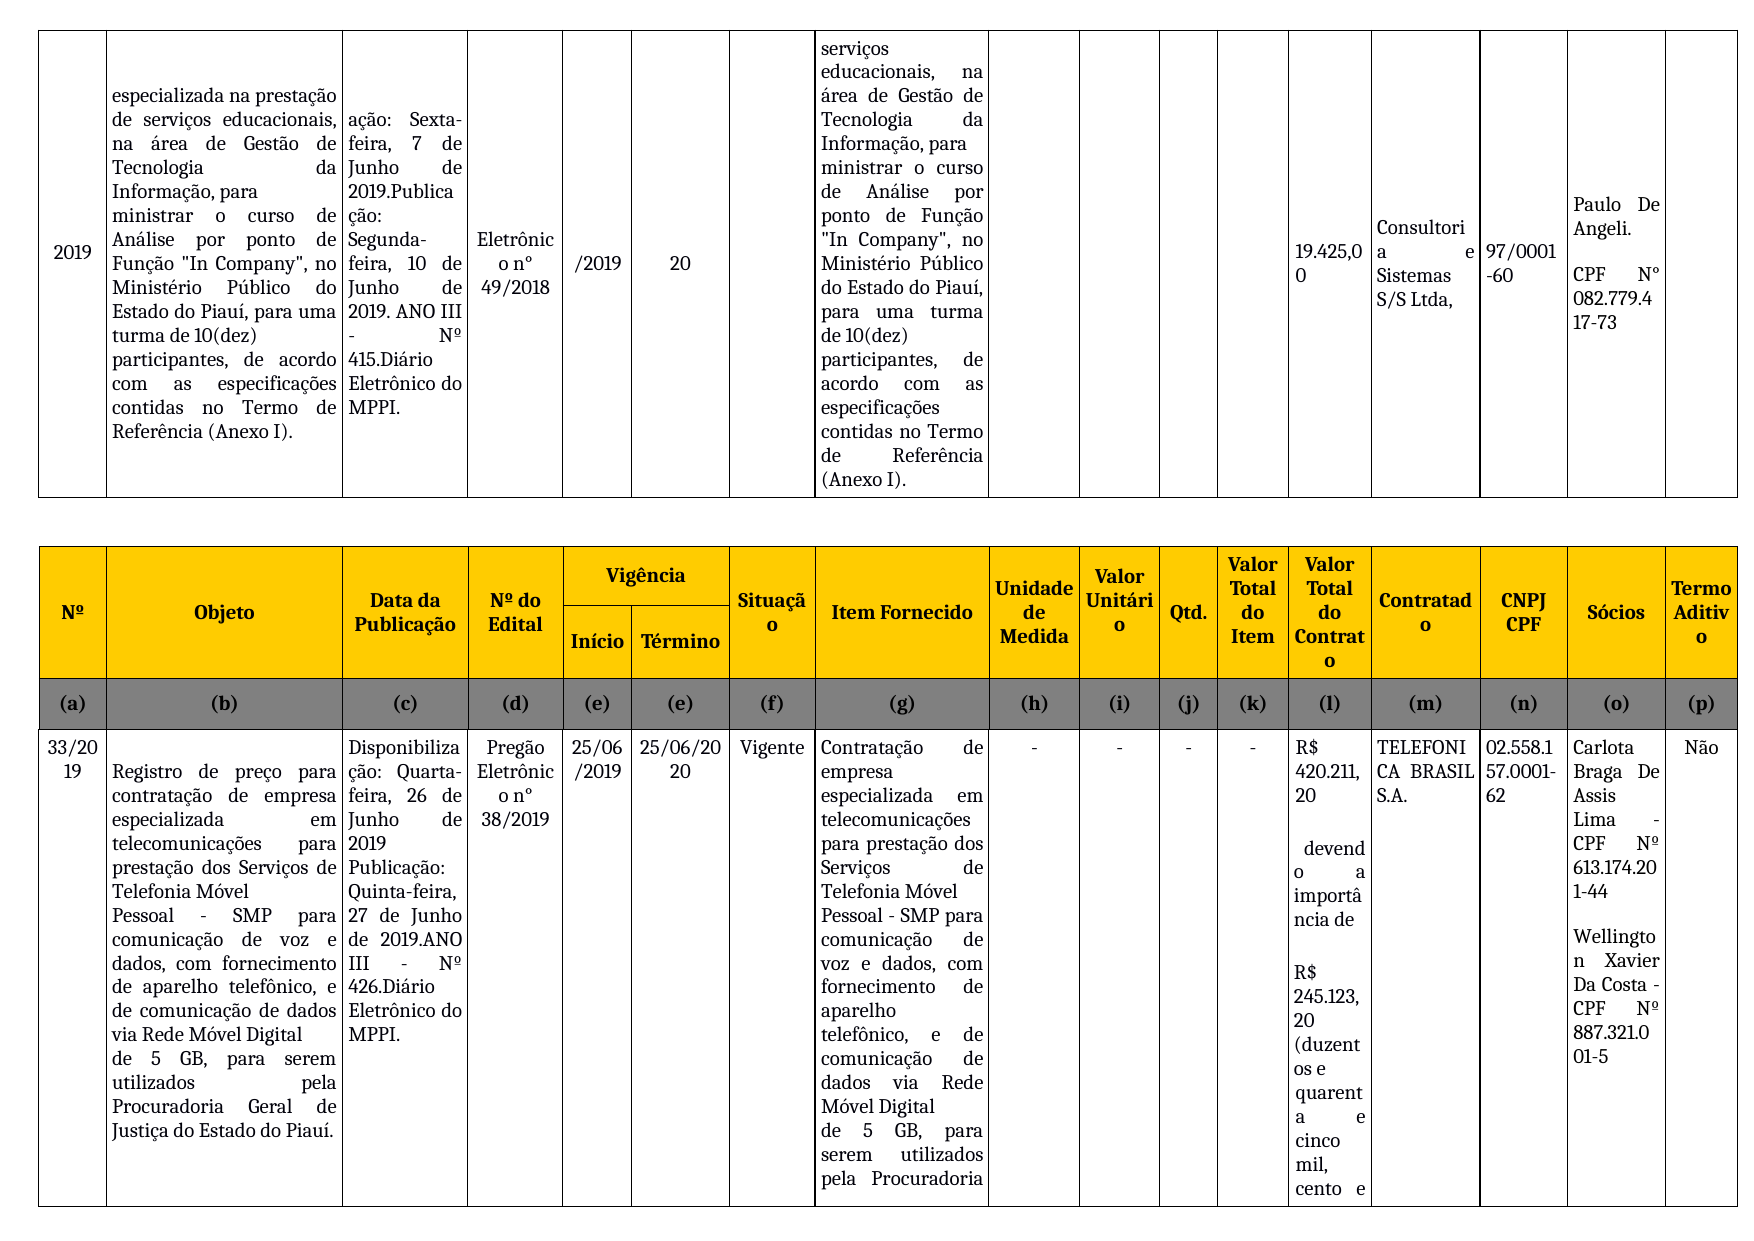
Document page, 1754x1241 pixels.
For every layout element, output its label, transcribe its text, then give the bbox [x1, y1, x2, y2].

table_cell - [1080, 730, 1159, 1206]
table_header Item Fornecido [816, 547, 989, 678]
table_cell - [1218, 730, 1288, 1206]
table_cell ação: Sexta-feira, 7 de Junho de 2019.Publicação: Segunda-feira, 10 de Junho de 2019. ANO III - Nº 415.Diário Eletrônico do MPPI. [343, 31, 467, 497]
table_cell (g) [816, 679, 989, 729]
table_cell [1666, 31, 1737, 497]
table_header Unidade de Medida [990, 547, 1079, 678]
table_header Situação [730, 547, 815, 678]
table_cell 25/06/2020 [632, 730, 729, 1206]
table_cell (c) [343, 679, 468, 729]
table_cell (b) [107, 679, 342, 729]
table_cell Paulo De Angeli. CPF N° 082.779.417-73 [1568, 31, 1665, 497]
table_cell 19.425,00 [1289, 31, 1371, 497]
table_cell (l) [1289, 679, 1371, 729]
table_cell - [1080, 31, 1159, 497]
table_header Vigência [564, 547, 729, 605]
table_cell Pregão Eletrônico n° 38/2019 [468, 730, 562, 1206]
table_header Valor Total do Item [1218, 547, 1288, 678]
table_cell Registro de preço para contratação de empresa especializada em telecomunicações para prestação dos Serviços de Telefonia Móvel Pessoal - SMP para comunicação de voz e dados, com fornecimento de aparelho telefônico, e de comunicação de dados via Rede Móvel Digital de 5 GB, para serem utilizados pela Procuradoria Geral de Justiça do Estado do Piauí. [107, 730, 342, 1206]
table_cell Carlota Braga De Assis Lima - CPF Nº 613.174.201-44 Wellington Xavier Da Costa - CPF Nº 887.321.001-5 [1568, 730, 1665, 1206]
table_header CNPJ CPF [1481, 547, 1567, 678]
table_cell 2019 [39, 31, 106, 497]
table_header Qtd. [1160, 547, 1217, 678]
table_cell - [989, 730, 1079, 1206]
table_cell serviços educacionais, na área de Gestão de Tecnologia da Informação, para ministrar o curso de Análise por ponto de Função "In Company", no Ministério Público do Estado do Piauí, para uma turma de 10(dez) participantes, de acordo com as especificações contidas no Termo de Referência (Anexo I). [816, 31, 988, 497]
table_cell Não [1666, 730, 1737, 1206]
table_cell Eletrônico n° 49/2018 [468, 31, 562, 497]
table_header Contratado [1372, 547, 1480, 678]
table_cell (e) [564, 679, 631, 729]
table_cell 02.558.157.0001-62 [1481, 730, 1567, 1206]
table_cell - [1160, 730, 1217, 1206]
table_cell (j) [1160, 679, 1217, 729]
table_header Data da Publicação [343, 547, 468, 678]
table_cell R$ 420.211,20 devendo a importância de R$ 245.123,20 (duzentos e quarenta e cinco mil, cento e [1289, 730, 1371, 1206]
table_cell (p) [1666, 679, 1737, 729]
table_cell - [989, 31, 1079, 497]
table_cell Vigente [730, 730, 814, 1206]
table_cell especializada na prestação de serviços educacionais, na área de Gestão de Tecnologia da Informação, para ministrar o curso de Análise por ponto de Função "In Company", no Ministério Público do Estado do Piauí, para uma turma de 10(dez) participantes, de acordo com as especificações contidas no Termo de Referência (Anexo I). [107, 31, 342, 497]
table_cell (k) [1218, 679, 1288, 729]
table_cell (o) [1568, 679, 1665, 729]
table_cell - [1218, 31, 1288, 497]
table_cell (e) [632, 679, 729, 729]
table_cell 97/0001-60 [1481, 31, 1567, 497]
table_header Sócios [1568, 547, 1665, 678]
table_header Valor Total do Contrato [1289, 547, 1371, 678]
table_cell Término [632, 606, 729, 678]
table_header Objeto [107, 547, 342, 678]
table_cell (f) [730, 679, 815, 729]
table_cell 20 [632, 31, 729, 497]
table_cell (h) [990, 679, 1079, 729]
table_cell (d) [469, 679, 563, 729]
table_header Nº [40, 547, 106, 678]
table_cell TELEFONICA BRASIL S.A. [1372, 730, 1479, 1206]
table_cell (n) [1481, 679, 1567, 729]
table_cell 33/2019 [39, 730, 106, 1206]
table_header Termo Aditivo [1666, 547, 1737, 678]
table_cell (a) [40, 679, 106, 729]
table_cell Início [564, 606, 631, 678]
table_cell 25/06/2019 [563, 730, 631, 1206]
table_cell (m) [1372, 679, 1480, 729]
table_cell Consultoria e Sistemas S/S Ltda, [1372, 31, 1479, 497]
table_cell (i) [1080, 679, 1159, 729]
table_cell /2019 [563, 31, 631, 497]
table_cell [730, 31, 814, 497]
table_header Valor Unitário [1080, 547, 1159, 678]
table_header Nº do Edital [469, 547, 563, 678]
table_cell Disponibilização: Quarta-feira, 26 de Junho de 2019 Publicação: Quinta-feira, 27 de Junho de 2019.ANO III - Nº 426.Diário Eletrônico do MPPI. [343, 730, 467, 1206]
table_cell Contratação de empresa especializada em telecomunicações para prestação dos Serviços de Telefonia Móvel Pessoal - SMP para comunicação de voz e dados, com fornecimento de aparelho telefônico, e de comunicação de dados via Rede Móvel Digital de 5 GB, para serem utilizados pela Procuradoria [816, 730, 988, 1206]
table_cell - [1160, 31, 1217, 497]
